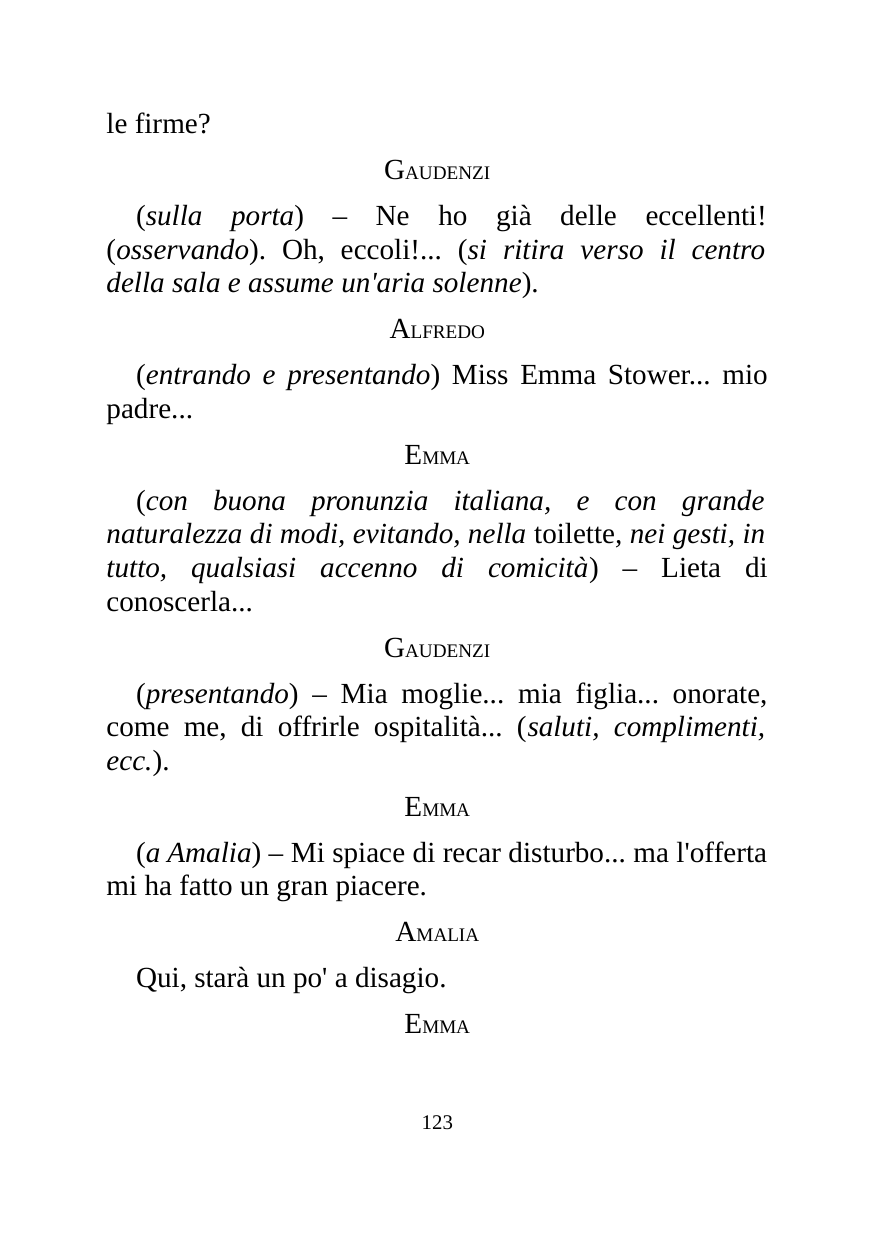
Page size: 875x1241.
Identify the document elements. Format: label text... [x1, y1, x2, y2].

text (sulla porta) – Ne ho già delle eccellenti! (osservando). Oh, eccoli!... (si ritira verso il centro della sala e assume un'aria solenne). [106, 198, 768, 299]
text le firme? [106, 106, 768, 140]
text (con buona pronunzia italiana, e con grande naturalezza di modi, evitando, nella toilette, nei gesti, in tutto, qualsiasi accenno di comicità) – Lieta di conoscerla... [106, 483, 768, 617]
text (a Amalia) – Mi spiace di recar disturbo... ma l'offerta mi ha fatto un gran piacere. [106, 835, 768, 902]
text Gaudenzi [106, 152, 768, 186]
text (entrando e presentando) Miss Emma Stower... mio padre... [106, 357, 768, 424]
text Emma [106, 789, 768, 822]
text Gaudenzi [106, 630, 768, 663]
text Alfredo [106, 311, 768, 345]
text (presentando) – Mia moglie... mia figlia... onorate, come me, di offrirle ospitalità... (saluti, complimenti, ecc.). [106, 676, 768, 776]
text Amalia [106, 914, 768, 948]
text Qui, starà un po' a disagio. [106, 961, 768, 994]
text Emma [106, 1007, 768, 1040]
text Emma [106, 437, 768, 471]
